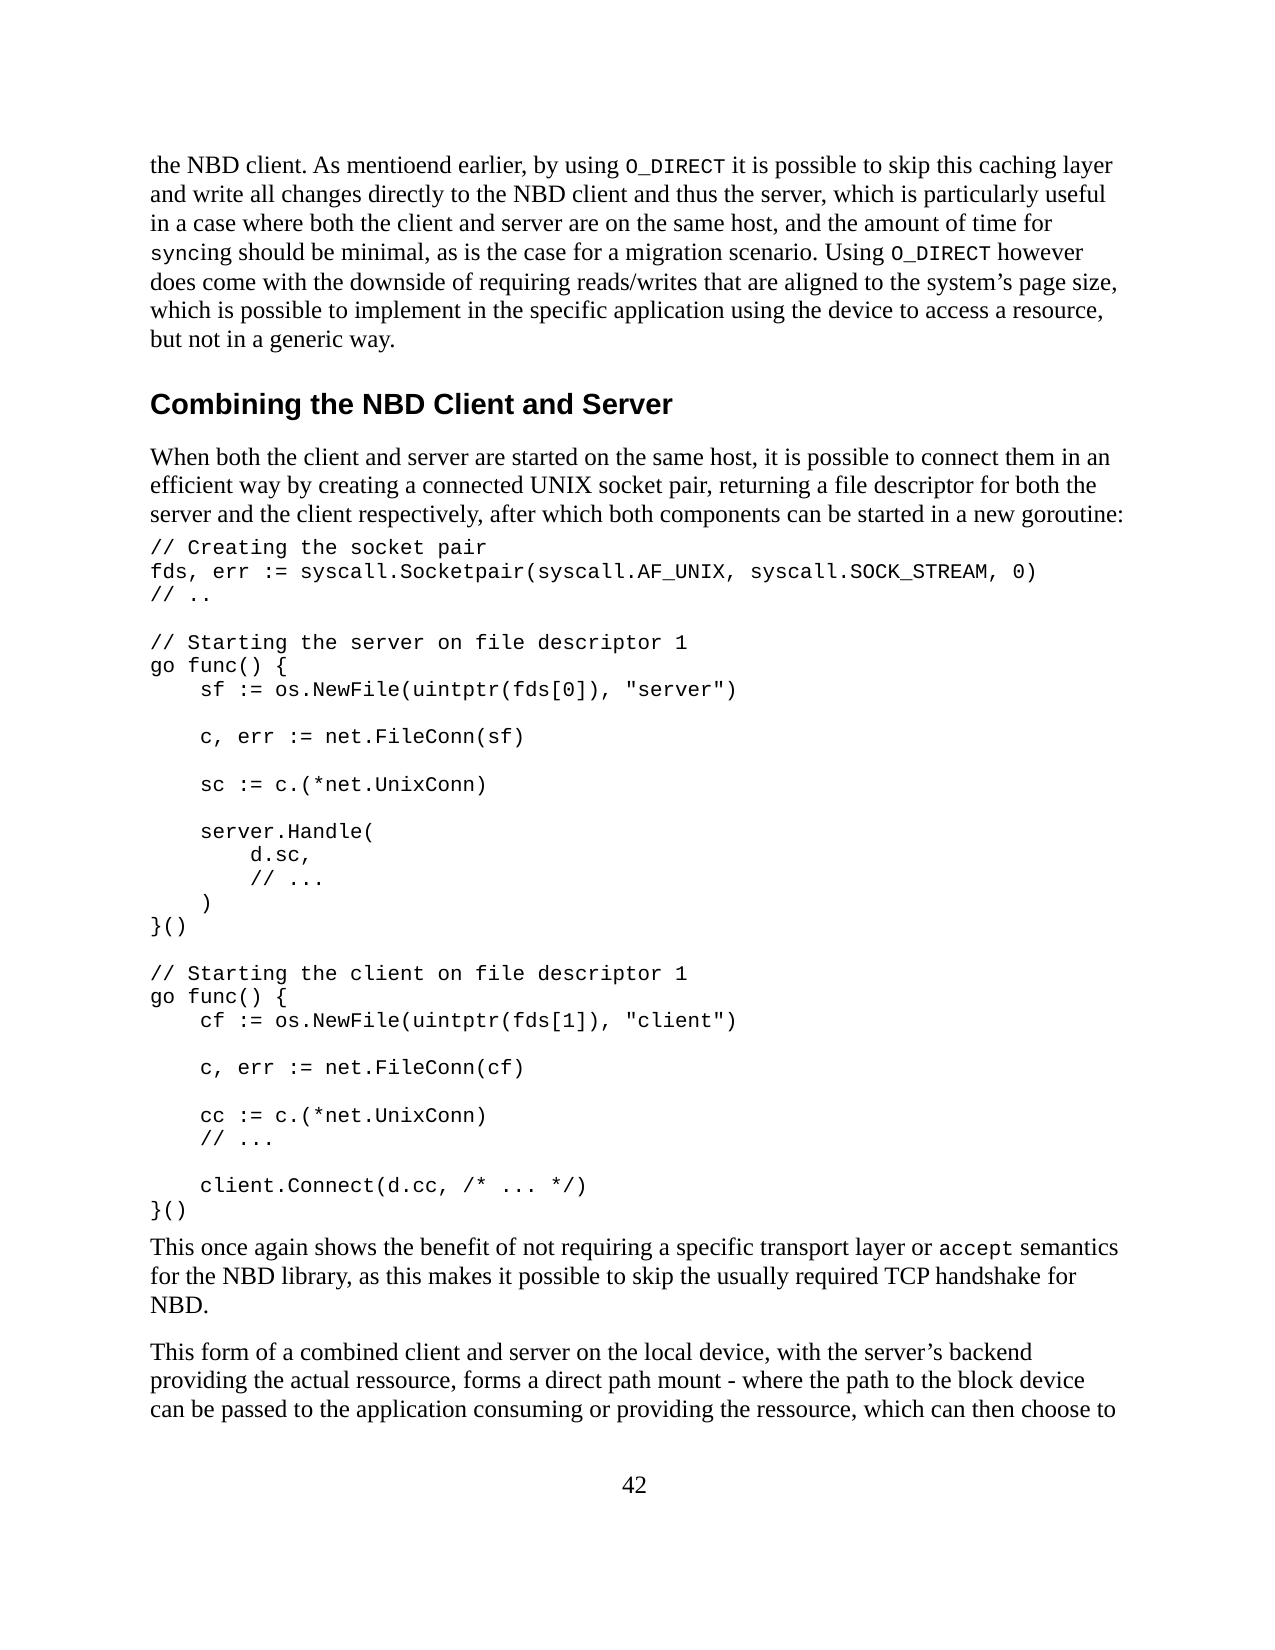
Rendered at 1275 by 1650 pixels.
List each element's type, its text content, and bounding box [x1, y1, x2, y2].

text }() [150, 915, 1125, 939]
text // Starting the server on file descriptor 1 [150, 632, 1125, 655]
text c, err := net.FileConn(sf) [150, 726, 1125, 750]
text // ... [150, 1128, 1125, 1152]
text d.sc, [150, 844, 1125, 868]
text sc := c.(*net.UnixConn) [150, 773, 1125, 797]
text This form of a combined client and server on the local device, with the server’s backend providing the actual ressource, forms a direct path mount - where the path to the block device can be passed to the application consuming or providing the ressource, which can then choose to [150, 1337, 1125, 1423]
text // Creating the socket pair [150, 537, 1125, 561]
text go func() { [150, 655, 1125, 679]
text go func() { [150, 986, 1125, 1010]
text server.Handle( [150, 821, 1125, 844]
text the NBD client. As mentioend earlier, by using O_DIRECT it is possible to skip this caching layer and write all changes directly to the NBD client and thus the server, which is particularly useful in a case where both the client and server are on the same host, and the amount of time for syncing should be minimal, as is the case for a migration scenario. Using O_DIRECT however does come with the downside of requiring reads/writes that are aligned to the system’s page size, which is possible to implement in the specific application using the device to access a resource, but not in a generic way. [150, 150, 1125, 353]
text // ... [150, 868, 1125, 892]
text fds, err := syscall.Socketpair(syscall.AF_UNIX, syscall.SOCK_STREAM, 0) [150, 561, 1125, 584]
text }() [150, 1199, 1125, 1223]
text This once again shows the benefit of not requiring a specific transport layer or accept semantics for the NBD library, as this makes it possible to skip the usually required TCP handshake for NBD. [150, 1232, 1125, 1319]
text When both the client and server are started on the same host, it is possible to connect them in an efficient way by creating a connected UNIX socket pair, returning a file descriptor for both the server and the client respectively, after which both components can be started in a new goroutine: [150, 442, 1125, 528]
text sf := os.NewFile(uintptr(fds[0]), "server") [150, 679, 1125, 703]
text // .. [150, 584, 1125, 608]
text cc := c.(*net.UnixConn) [150, 1104, 1125, 1128]
text // Starting the client on file descriptor 1 [150, 963, 1125, 986]
text cf := os.NewFile(uintptr(fds[1]), "client") [150, 1010, 1125, 1034]
text c, err := net.FileConn(cf) [150, 1057, 1125, 1081]
text ) [150, 892, 1125, 915]
text client.Connect(d.cc, /* ... */) [150, 1176, 1125, 1199]
subtitle Combining the NBD Client and Server [150, 387, 1125, 420]
